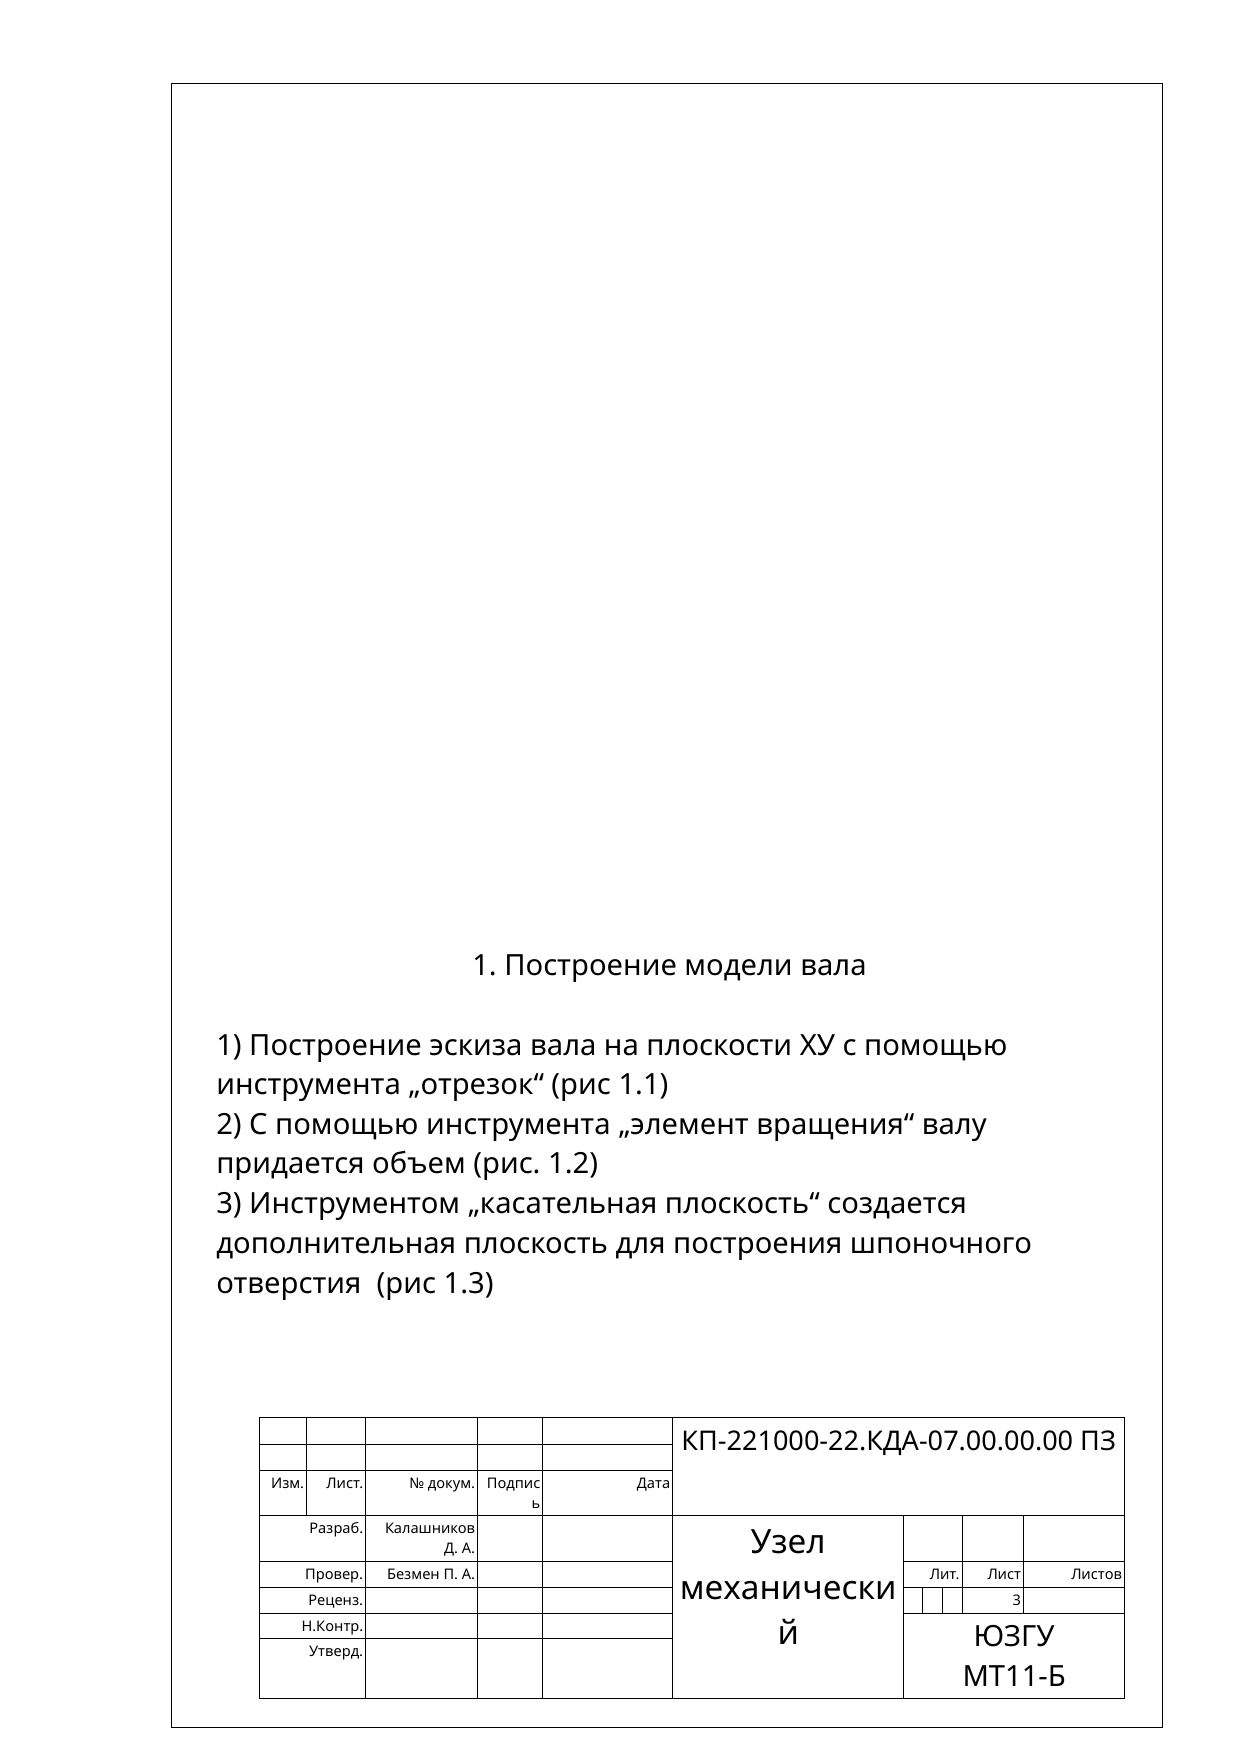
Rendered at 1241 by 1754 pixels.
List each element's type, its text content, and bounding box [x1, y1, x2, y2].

text 1) Построение эскиза вала на плоскости ХУ с помощью инструмента „отрезок“ (рис 1.1) [216, 1024, 1123, 1103]
text 2) С помощью инструмента „элемент вращения“ валу придается объем (рис. 1.2) [216, 1103, 1123, 1182]
text 1. Построение модели вала [216, 944, 1123, 984]
text 3) Инструментом „касательная плоскость“ создается дополнительная плоскость для построения шпоночного отверстия (рис 1.3) [216, 1182, 1123, 1302]
